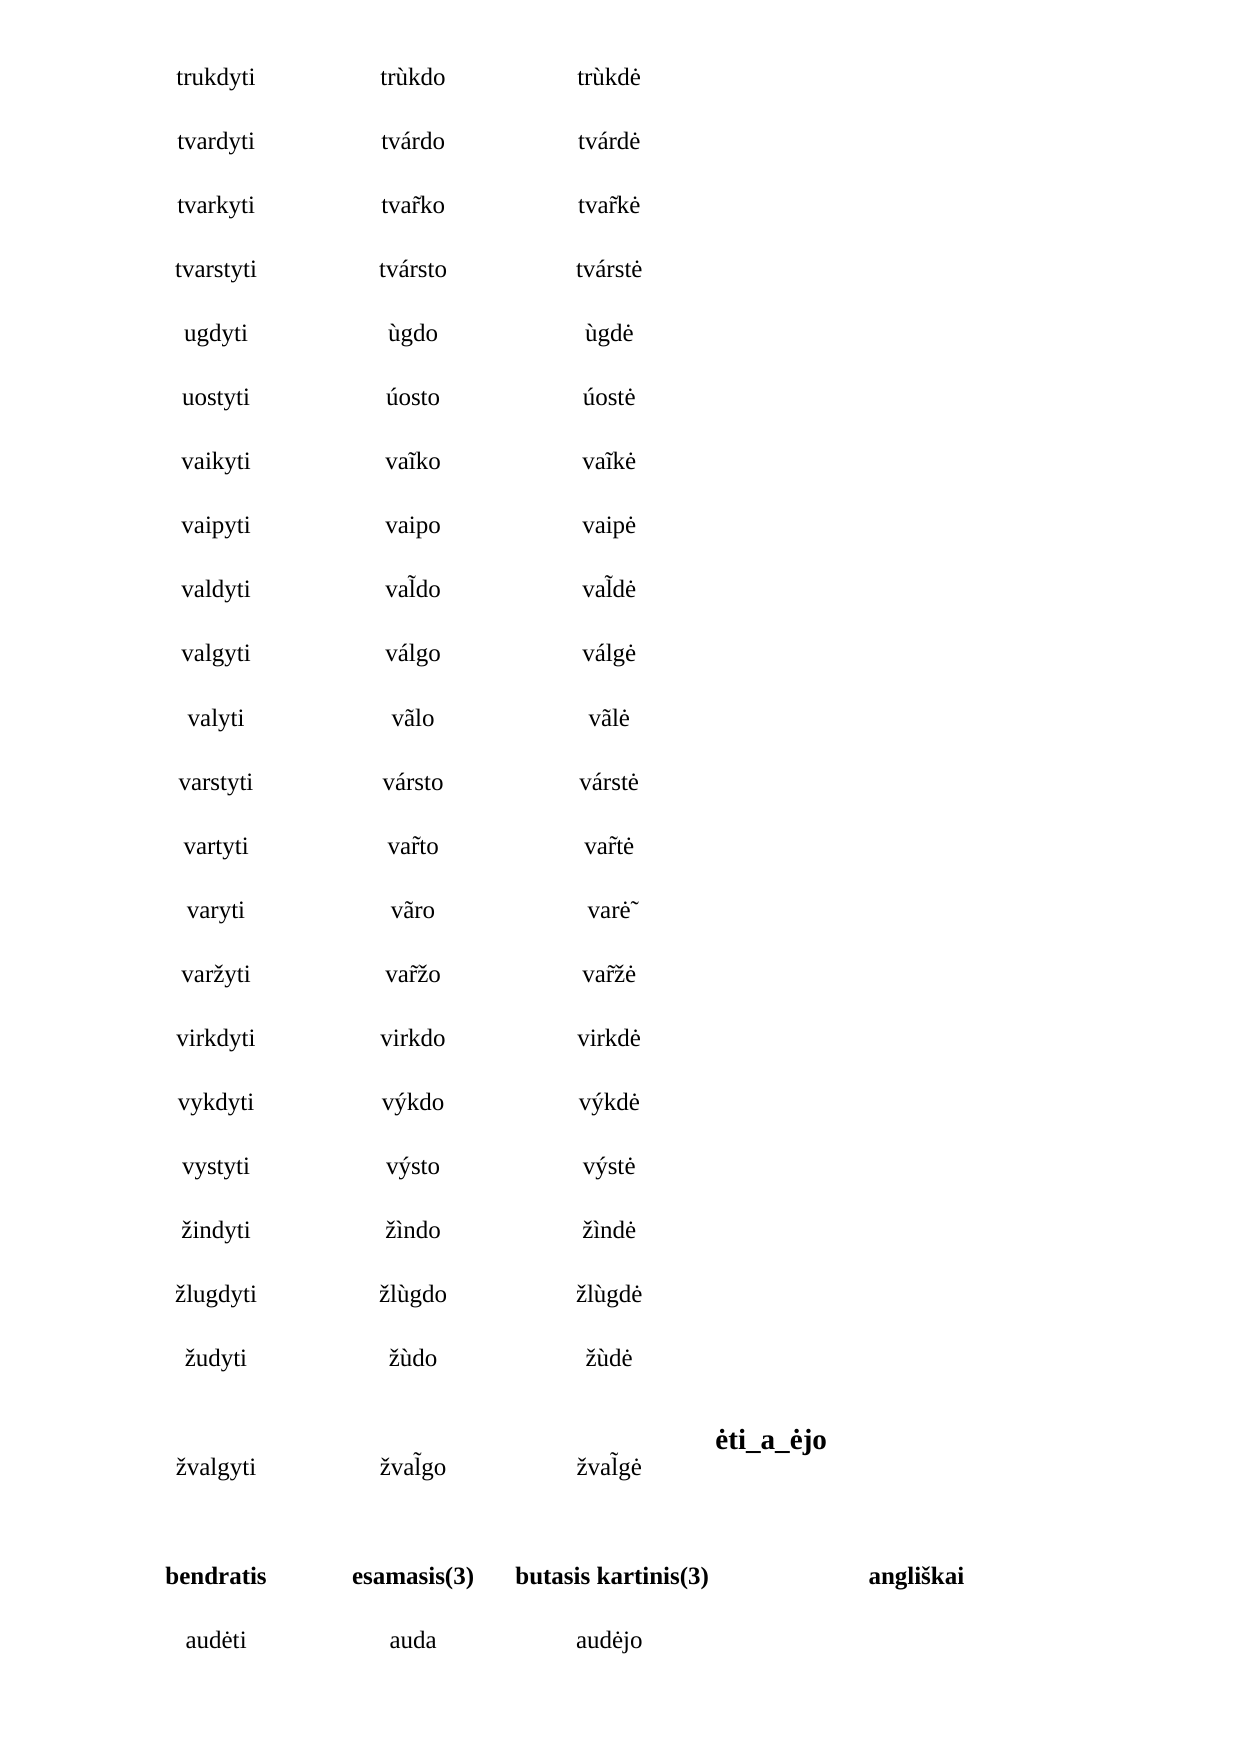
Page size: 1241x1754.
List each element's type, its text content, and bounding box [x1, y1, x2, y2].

table_cell tvárdo [314, 123, 512, 187]
table_cell vartyti [118, 828, 313, 892]
table_cell virkdo [314, 1020, 512, 1084]
table_cell audėti [118, 1622, 313, 1686]
table_cell valdyti [118, 572, 313, 636]
table_cell tvárdė [512, 123, 712, 187]
table_cell válgo [314, 636, 512, 700]
table_cell varė̃ [512, 892, 712, 956]
table_cell vaipo [314, 508, 512, 572]
table_cell žval̃gė [512, 1404, 712, 1558]
table_cell trùkdo [314, 59, 512, 123]
table_cell vaipė [512, 508, 712, 572]
table_cell výstė [512, 1148, 712, 1212]
table_cell [712, 764, 1120, 828]
table_cell žudyti [118, 1340, 313, 1404]
table_cell [712, 1020, 1120, 1084]
table_cell [712, 636, 1120, 700]
table_cell ùgdo [314, 315, 512, 379]
table_cell [712, 315, 1120, 379]
table_cell [712, 1084, 1120, 1148]
table_cell var̃tė [512, 828, 712, 892]
table_cell tvar̃ko [314, 187, 512, 251]
table_cell trukdyti [118, 59, 313, 123]
table_cell [712, 1212, 1120, 1276]
table_cell tvardyti [118, 123, 313, 187]
table_cell vaĩko [314, 444, 512, 507]
table_cell uostyti [118, 379, 313, 443]
table_cell žìndo [314, 1212, 512, 1276]
table_cell žval̃go [314, 1404, 512, 1558]
table_cell varyti [118, 892, 313, 956]
table_cell angliškai [712, 1558, 1120, 1622]
table_cell bendratis [118, 1558, 313, 1622]
table_cell žlùgdo [314, 1276, 512, 1340]
table_cell vãro [314, 892, 512, 956]
table_cell výkdė [512, 1084, 712, 1148]
table_cell butasis kartinis(3) [512, 1558, 712, 1622]
table_cell úosto [314, 379, 512, 443]
table_cell [712, 1340, 1120, 1404]
table_cell [712, 508, 1120, 572]
table_cell žùdė [512, 1340, 712, 1404]
table_cell virkdė [512, 1020, 712, 1084]
table_cell [712, 444, 1120, 507]
table_cell žùdo [314, 1340, 512, 1404]
table_cell [712, 379, 1120, 443]
table_cell vãlė [512, 700, 712, 764]
table_cell žìndė [512, 1212, 712, 1276]
table_cell [712, 828, 1120, 892]
table_cell [712, 251, 1120, 315]
table_cell vykdyti [118, 1084, 313, 1148]
table_cell vaipyti [118, 508, 313, 572]
table_cell trùkdė [512, 59, 712, 123]
table_cell výkdo [314, 1084, 512, 1148]
table_cell [712, 956, 1120, 1020]
table_cell výsto [314, 1148, 512, 1212]
table_cell varstyti [118, 764, 313, 828]
table_cell úostė [512, 379, 712, 443]
table_cell [712, 700, 1120, 764]
table_cell val̃do [314, 572, 512, 636]
table_cell vaikyti [118, 444, 313, 507]
table_cell [712, 59, 1120, 123]
table_cell ėti_a_ėjo [712, 1404, 1120, 1558]
table_cell [712, 1622, 1120, 1686]
table_cell var̃to [314, 828, 512, 892]
table_cell ugdyti [118, 315, 313, 379]
table_cell žvalgyti [118, 1404, 313, 1558]
table_cell virkdyti [118, 1020, 313, 1084]
table_cell tvársto [314, 251, 512, 315]
table_cell [712, 1276, 1120, 1340]
table_cell audėjo [512, 1622, 712, 1686]
table_cell esamasis(3) [314, 1558, 512, 1622]
table_cell [712, 572, 1120, 636]
table_cell [712, 123, 1120, 187]
table_cell var̃žė [512, 956, 712, 1020]
table_cell var̃žo [314, 956, 512, 1020]
table_cell [712, 892, 1120, 956]
table_cell auda [314, 1622, 512, 1686]
table_cell žlugdyti [118, 1276, 313, 1340]
table_cell žindyti [118, 1212, 313, 1276]
table_cell valyti [118, 700, 313, 764]
table_cell valgyti [118, 636, 313, 700]
table_cell [712, 1148, 1120, 1212]
table_cell tvar̃kė [512, 187, 712, 251]
table_cell válgė [512, 636, 712, 700]
table_cell ùgdė [512, 315, 712, 379]
table_cell tvarkyti [118, 187, 313, 251]
table_cell val̃dė [512, 572, 712, 636]
table_cell žlùgdė [512, 1276, 712, 1340]
table_cell vaĩkė [512, 444, 712, 507]
table_cell tvárstė [512, 251, 712, 315]
table_cell vãlo [314, 700, 512, 764]
table_cell várstė [512, 764, 712, 828]
table_cell vársto [314, 764, 512, 828]
table_cell tvarstyti [118, 251, 313, 315]
table_cell [712, 187, 1120, 251]
table_cell vystyti [118, 1148, 313, 1212]
table_cell varžyti [118, 956, 313, 1020]
